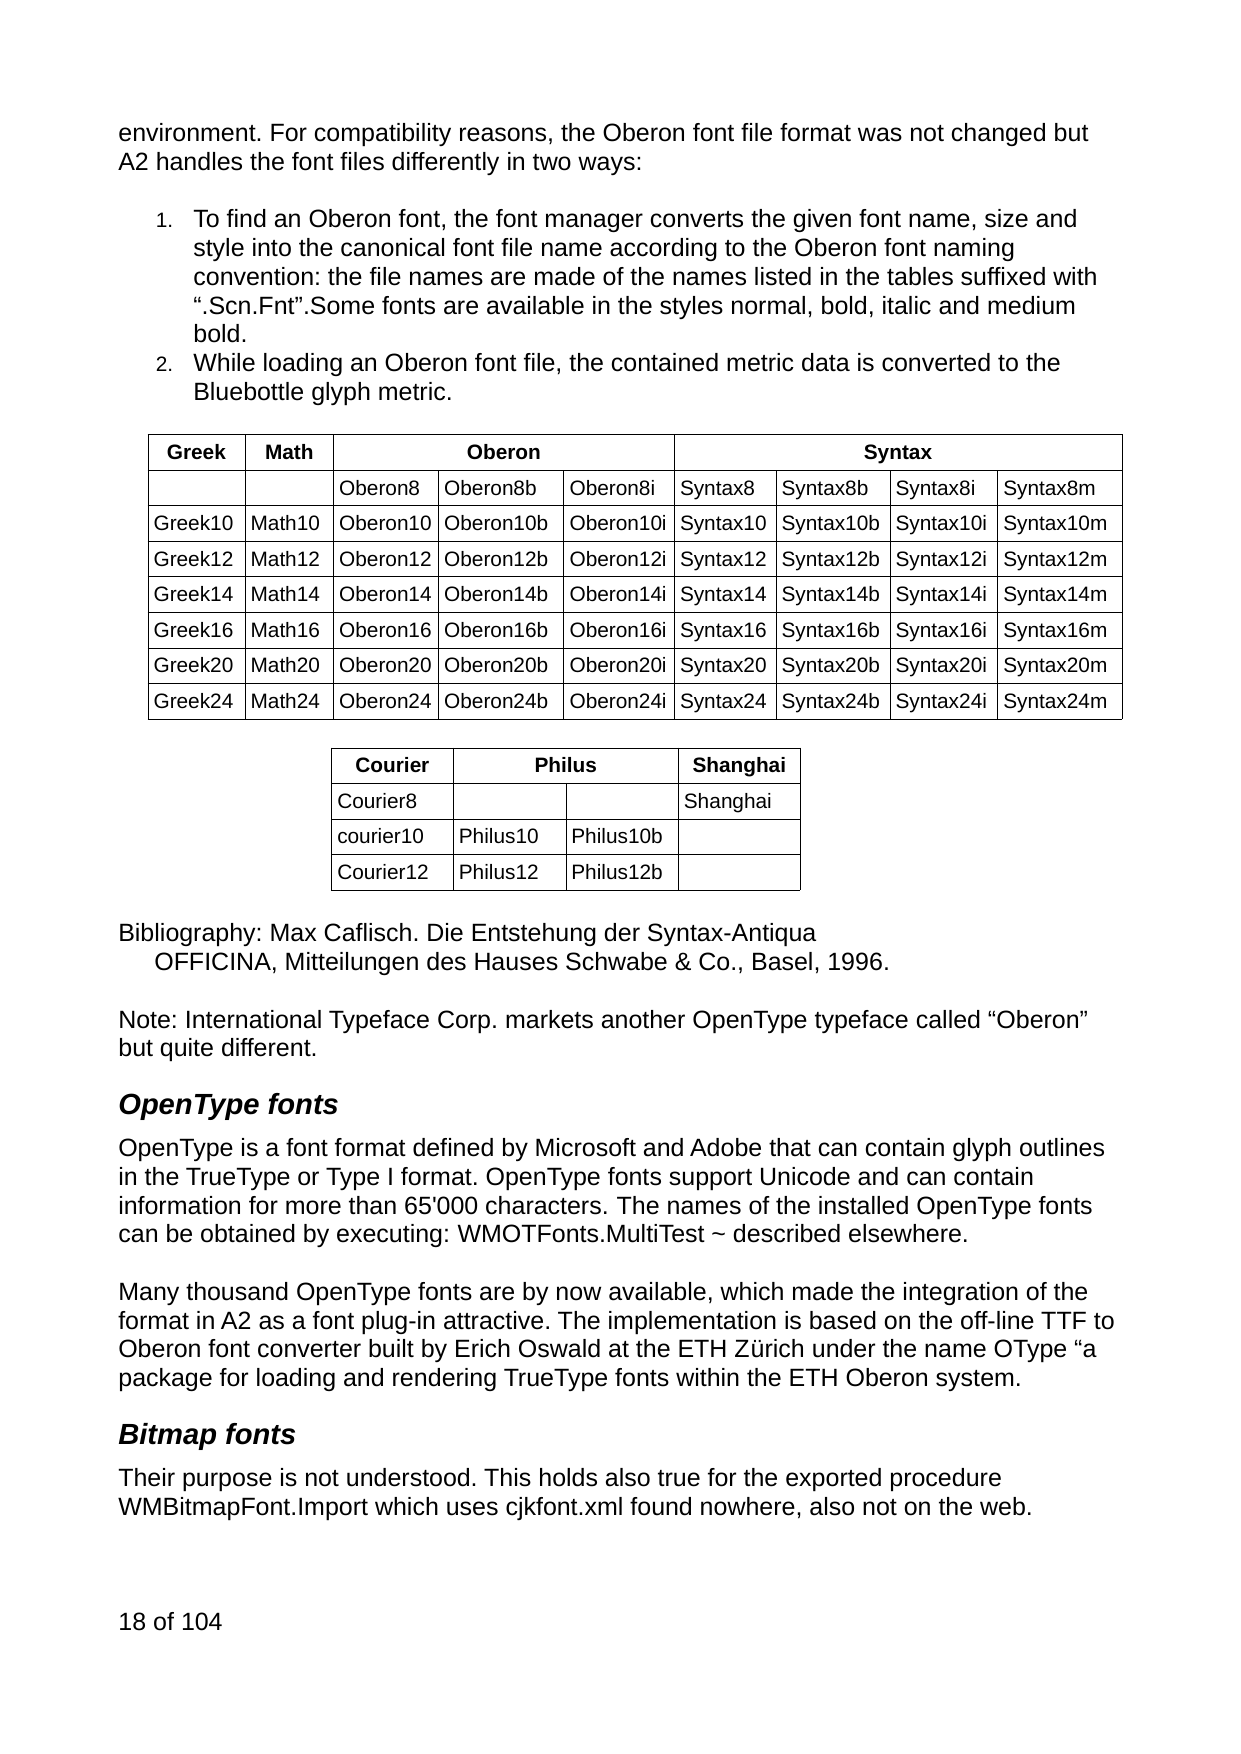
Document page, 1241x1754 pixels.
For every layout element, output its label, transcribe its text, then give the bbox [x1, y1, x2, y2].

table_cell Syntax8i [891, 471, 997, 505]
table_cell [454, 784, 566, 818]
table_cell Greek14 [149, 577, 245, 612]
table_cell Math14 [246, 577, 333, 612]
table_cell [679, 820, 800, 854]
table_cell Oberon24 [334, 684, 438, 718]
table_cell Syntax8b [777, 471, 890, 505]
table_cell Greek24 [149, 684, 245, 718]
table_cell Oberon14b [439, 577, 563, 612]
table_cell Syntax24b [777, 684, 890, 718]
table_cell Oberon8i [564, 471, 674, 505]
table_cell Math20 [246, 649, 333, 683]
table_cell courier10 [332, 820, 453, 854]
table_cell Syntax16m [998, 613, 1122, 647]
table_cell Oberon16 [334, 613, 438, 647]
table_cell Syntax24 [675, 684, 776, 718]
table_cell Syntax8 [675, 471, 776, 505]
table_cell Syntax14b [777, 577, 890, 612]
table_header Courier [332, 749, 453, 783]
table_cell Oberon8 [334, 471, 438, 505]
table_cell Oberon24i [564, 684, 674, 718]
table_cell [679, 855, 800, 889]
table_header Philus [454, 749, 678, 783]
table_cell Oberon8b [439, 471, 563, 505]
table_cell Syntax12m [998, 542, 1122, 576]
table_cell Syntax24m [998, 684, 1122, 718]
table_cell [149, 471, 245, 505]
subtitle OpenType fonts [118, 1087, 1122, 1121]
table_cell Greek10 [149, 506, 245, 541]
table_cell Greek12 [149, 542, 245, 576]
table_cell [567, 784, 678, 818]
table_cell Oberon24b [439, 684, 563, 718]
table_cell Oberon20b [439, 649, 563, 683]
table_cell [246, 471, 333, 505]
table_cell Syntax10b [777, 506, 890, 541]
table_cell Syntax20b [777, 649, 890, 683]
text Many thousand OpenType fonts are by now available, which made the integration of the format in A2 as a font plug-in attractive. The implementation is based on the off-line TTF to Oberon font converter built by Erich Oswald at the ETH Zürich under the name OType “a package for loading and rendering TrueType fonts within the ETH Oberon system. [118, 1277, 1122, 1392]
table_cell Oberon14i [564, 577, 674, 612]
table_cell Syntax14m [998, 577, 1122, 612]
text Bibliography: Max Caflisch. Die Entstehung der Syntax-Antiqua OFFICINA, Mitteilungen des Hauses Schwabe & Co., Basel, 1996. [118, 918, 1122, 976]
table_cell Syntax20 [675, 649, 776, 683]
table_cell Syntax10i [891, 506, 997, 541]
table_cell Courier8 [332, 784, 453, 818]
table_cell Syntax10 [675, 506, 776, 541]
table_cell Math12 [246, 542, 333, 576]
table_cell Shanghai [679, 784, 800, 818]
table_header Oberon [334, 435, 674, 470]
list While loading an Oberon font file, the contained metric data is converted to the Bluebottle glyph metric. [156, 348, 1122, 406]
table_cell Syntax12b [777, 542, 890, 576]
table_cell Greek16 [149, 613, 245, 647]
table_cell Courier12 [332, 855, 453, 889]
table_cell Oberon10b [439, 506, 563, 541]
table_cell Oberon20 [334, 649, 438, 683]
table_cell Philus12b [567, 855, 678, 889]
text OpenType is a font format defined by Microsoft and Adobe that can contain glyph outlines in the TrueType or Type I format. OpenType fonts support Unicode and can contain information for more than 65'000 characters. The names of the installed OpenType fonts can be obtained by executing: WMOTFonts.MultiTest ~ described elsewhere. [118, 1133, 1122, 1248]
table_cell Oberon16i [564, 613, 674, 647]
table_cell Philus10b [567, 820, 678, 854]
table_cell Syntax8m [998, 471, 1122, 505]
table_cell Oberon14 [334, 577, 438, 612]
table_cell Math16 [246, 613, 333, 647]
table_cell Syntax12i [891, 542, 997, 576]
table_cell Oberon10i [564, 506, 674, 541]
text Their purpose is not understood. This holds also true for the exported procedure WMBitmapFont.Import which uses cjkfont.xml found nowhere, also not on the web. [118, 1463, 1122, 1520]
text environment. For compatibility reasons, the Oberon font file format was not changed but A2 handles the font files differently in two ways: [118, 118, 1122, 176]
table_cell Oberon12i [564, 542, 674, 576]
table_cell Syntax20m [998, 649, 1122, 683]
table_cell Syntax24i [891, 684, 997, 718]
table_cell Math10 [246, 506, 333, 541]
table_cell Philus12 [454, 855, 566, 889]
table_cell Syntax16b [777, 613, 890, 647]
table_cell Syntax16 [675, 613, 776, 647]
table_cell Philus10 [454, 820, 566, 854]
table_cell Syntax14 [675, 577, 776, 612]
table_cell Oberon12 [334, 542, 438, 576]
table_cell Syntax14i [891, 577, 997, 612]
table_header Greek [149, 435, 245, 470]
table_header Math [246, 435, 333, 470]
table_cell Greek20 [149, 649, 245, 683]
table_header Syntax [675, 435, 1122, 470]
table_cell Syntax10m [998, 506, 1122, 541]
subtitle Bitmap fonts [118, 1417, 1122, 1450]
text Note: International Typeface Corp. markets another OpenType typeface called “Oberon” but quite different. [118, 1004, 1122, 1062]
list To find an Oberon font, the font manager converts the given font name, size and style into the canonical font file name according to the Oberon font naming convention: the file names are made of the names listed in the tables suffixed with “.Scn.Fnt”.Some fonts are available in the styles normal, bold, italic and medium bold. [156, 204, 1122, 348]
table_cell Oberon16b [439, 613, 563, 647]
table_cell Syntax20i [891, 649, 997, 683]
table_cell Syntax12 [675, 542, 776, 576]
table_cell Math24 [246, 684, 333, 718]
table_cell Oberon20i [564, 649, 674, 683]
table_cell Oberon12b [439, 542, 563, 576]
table_cell Syntax16i [891, 613, 997, 647]
table_header Shanghai [679, 749, 800, 783]
table_cell Oberon10 [334, 506, 438, 541]
